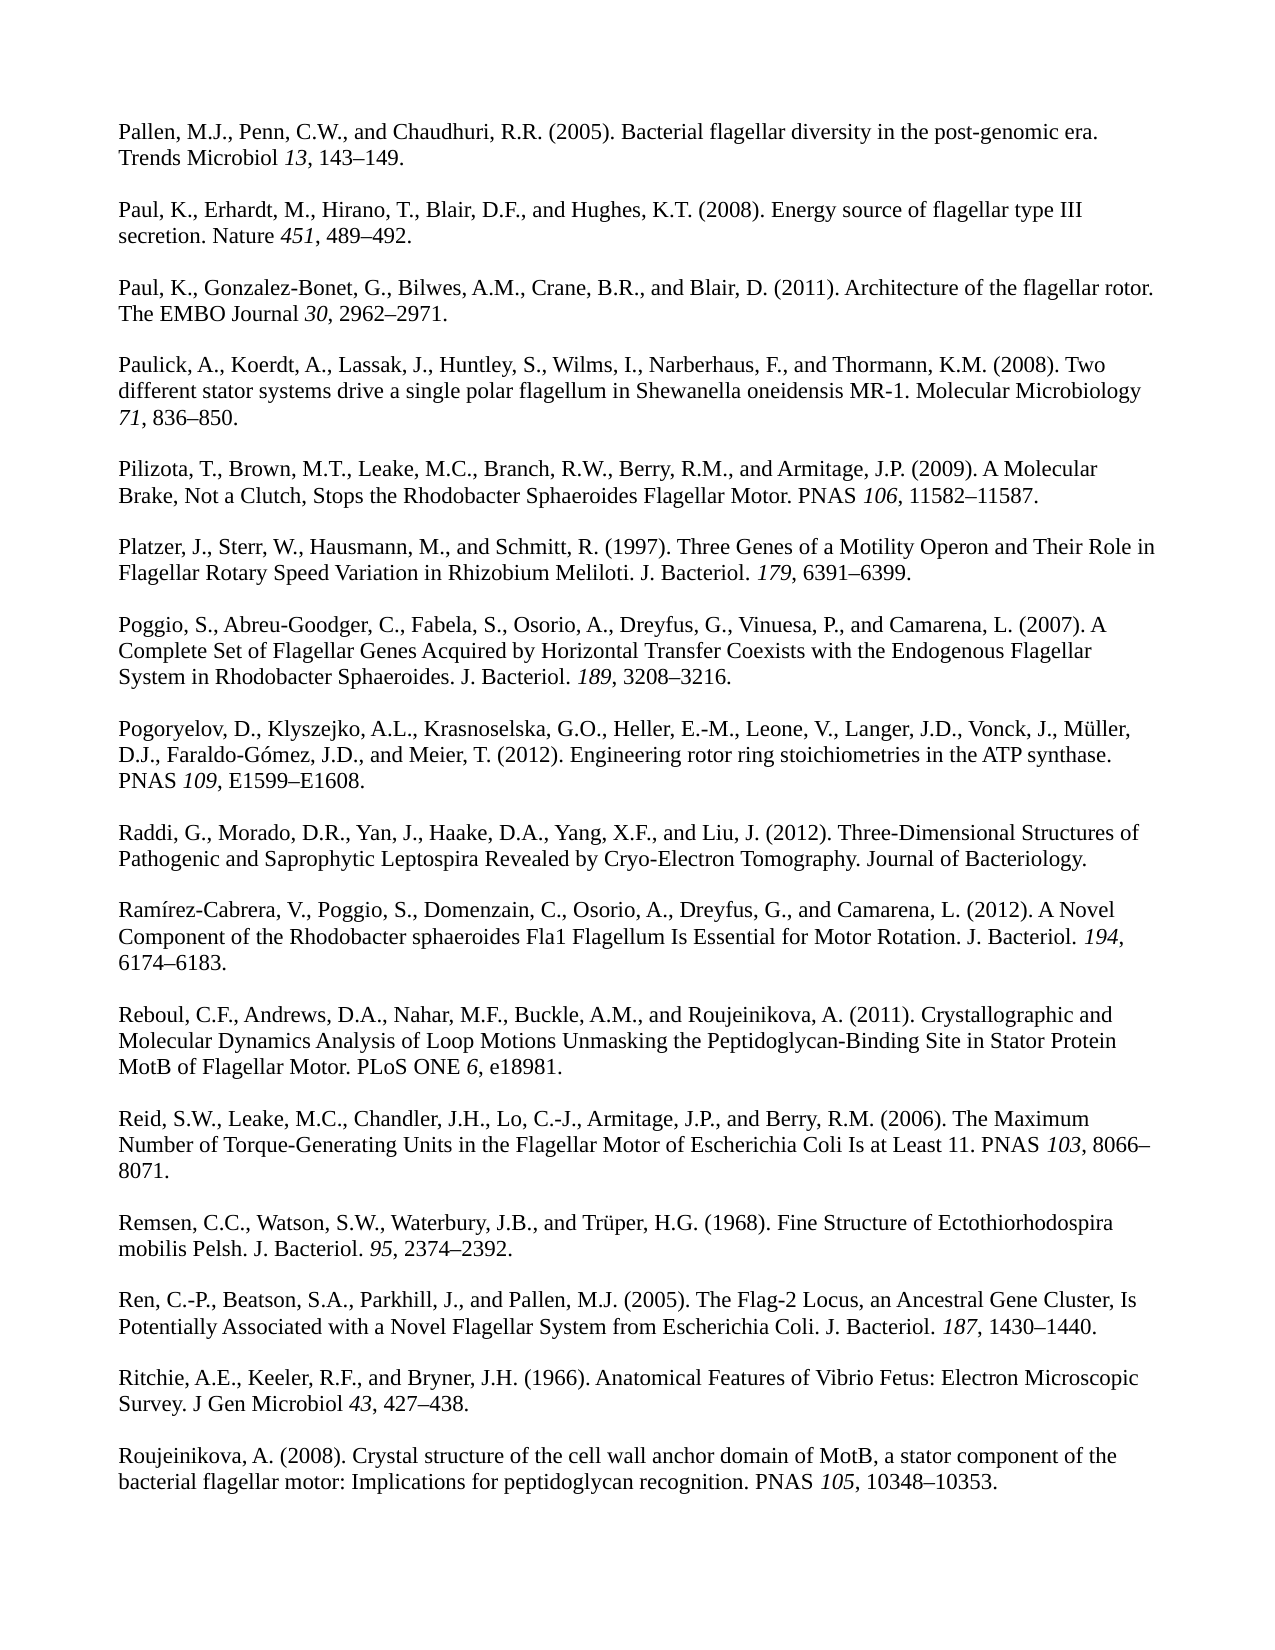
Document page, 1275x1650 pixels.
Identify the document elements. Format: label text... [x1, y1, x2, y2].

text Paul, K., Gonzalez-Bonet, G., Bilwes, A.M., Crane, B.R., and Blair, D. (2011). Architecture of the flagellar rotor. The EMBO Journal 30, 2962–2971. [118, 273, 1157, 326]
text Paul, K., Erhardt, M., Hirano, T., Blair, D.F., and Hughes, K.T. (2008). Energy source of flagellar type III secretion. Nature 451, 489–492. [118, 196, 1157, 248]
text Pogoryelov, D., Klyszejko, A.L., Krasnoselska, G.O., Heller, E.-M., Leone, V., Langer, J.D., Vonck, J., Müller, D.J., Faraldo-Gómez, J.D., and Meier, T. (2012). Engineering rotor ring stoichiometries in the ATP synthase. PNAS 109, E1599–E1608. [118, 715, 1157, 794]
text Pilizota, T., Brown, M.T., Leake, M.C., Branch, R.W., Berry, R.M., and Armitage, J.P. (2009). A Molecular Brake, Not a Clutch, Stops the Rhodobacter Sphaeroides Flagellar Motor. PNAS 106, 11582–11587. [118, 455, 1157, 508]
text Platzer, J., Sterr, W., Hausmann, M., and Schmitt, R. (1997). Three Genes of a Motility Operon and Their Role in Flagellar Rotary Speed Variation in Rhizobium Meliloti. J. Bacteriol. 179, 6391–6399. [118, 533, 1157, 586]
text Paulick, A., Koerdt, A., Lassak, J., Huntley, S., Wilms, I., Narberhaus, F., and Thormann, K.M. (2008). Two different stator systems drive a single polar flagellum in Shewanella oneidensis MR‐1. Molecular Microbiology 71, 836–850. [118, 351, 1157, 430]
text Roujeinikova, A. (2008). Crystal structure of the cell wall anchor domain of MotB, a stator component of the bacterial flagellar motor: Implications for peptidoglycan recognition. PNAS 105, 10348–10353. [118, 1442, 1157, 1494]
text Reid, S.W., Leake, M.C., Chandler, J.H., Lo, C.-J., Armitage, J.P., and Berry, R.M. (2006). The Maximum Number of Torque-Generating Units in the Flagellar Motor of Escherichia Coli Is at Least 11. PNAS 103, 8066–8071. [118, 1105, 1157, 1184]
text Remsen, C.C., Watson, S.W., Waterbury, J.B., and Trüper, H.G. (1968). Fine Structure of Ectothiorhodospira mobilis Pelsh. J. Bacteriol. 95, 2374–2392. [118, 1209, 1157, 1261]
text Pallen, M.J., Penn, C.W., and Chaudhuri, R.R. (2005). Bacterial flagellar diversity in the post-genomic era. Trends Microbiol 13, 143–149. [118, 118, 1157, 171]
text Poggio, S., Abreu-Goodger, C., Fabela, S., Osorio, A., Dreyfus, G., Vinuesa, P., and Camarena, L. (2007). A Complete Set of Flagellar Genes Acquired by Horizontal Transfer Coexists with the Endogenous Flagellar System in Rhodobacter Sphaeroides. J. Bacteriol. 189, 3208–3216. [118, 611, 1157, 690]
text Raddi, G., Morado, D.R., Yan, J., Haake, D.A., Yang, X.F., and Liu, J. (2012). Three-Dimensional Structures of Pathogenic and Saprophytic Leptospira Revealed by Cryo-Electron Tomography. Journal of Bacteriology. [118, 819, 1157, 872]
text Ramírez-Cabrera, V., Poggio, S., Domenzain, C., Osorio, A., Dreyfus, G., and Camarena, L. (2012). A Novel Component of the Rhodobacter sphaeroides Fla1 Flagellum Is Essential for Motor Rotation. J. Bacteriol. 194, 6174–6183. [118, 897, 1157, 976]
text Ritchie, A.E., Keeler, R.F., and Bryner, J.H. (1966). Anatomical Features of Vibrio Fetus: Electron Microscopic Survey. J Gen Microbiol 43, 427–438. [118, 1364, 1157, 1417]
text Ren, C.-P., Beatson, S.A., Parkhill, J., and Pallen, M.J. (2005). The Flag-2 Locus, an Ancestral Gene Cluster, Is Potentially Associated with a Novel Flagellar System from Escherichia Coli. J. Bacteriol. 187, 1430–1440. [118, 1286, 1157, 1339]
text Reboul, C.F., Andrews, D.A., Nahar, M.F., Buckle, A.M., and Roujeinikova, A. (2011). Crystallographic and Molecular Dynamics Analysis of Loop Motions Unmasking the Peptidoglycan-Binding Site in Stator Protein MotB of Flagellar Motor. PLoS ONE 6, e18981. [118, 1001, 1157, 1080]
